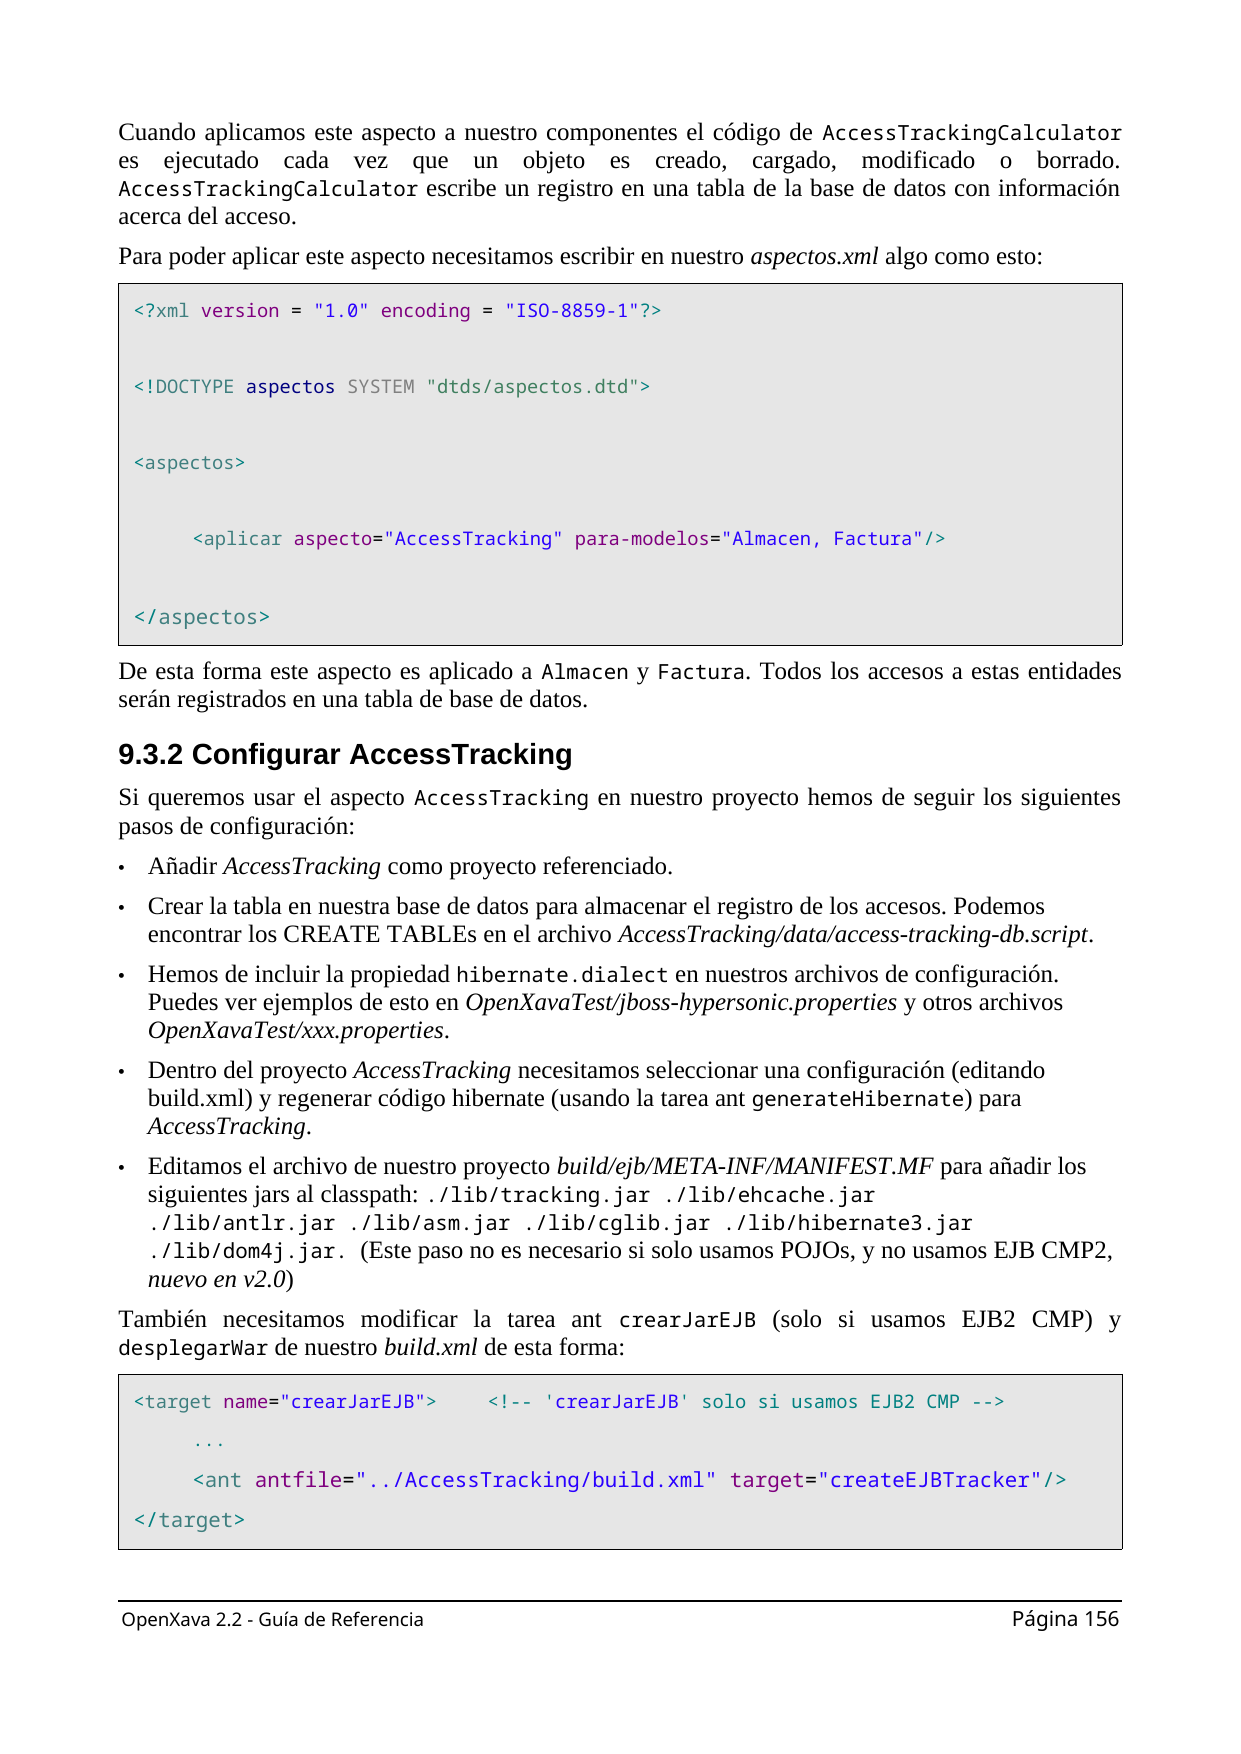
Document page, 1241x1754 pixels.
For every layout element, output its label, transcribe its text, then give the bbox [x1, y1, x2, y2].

list Crear la tabla en nuestra base de datos para almacenar el registro de los accesos. Podemos encontrar los CREATE TABLEs en el archivo AccessTracking/data/access-tracking-db.script. [118, 892, 1122, 948]
text También necesitamos modificar la tarea ant crearJarEJB (solo si usamos EJB2 CMP) y desplegarWar de nuestro build.xml de esta forma: [118, 1305, 1122, 1361]
text <?xml version = "1.0" encoding = "ISO-8859-1"?> [119, 284, 1122, 321]
text De esta forma este aspecto es aplicado a Almacen y Factura. Todos los accesos a estas entidades serán registrados en una tabla de base de datos. [118, 657, 1122, 713]
list Hemos de incluir la propiedad hibernate.dialect en nuestros archivos de configuración. Puedes ver ejemplos de esto en OpenXavaTest/jboss-hypersonic.properties y otros archivos OpenXavaTest/xxx.properties. [118, 960, 1122, 1044]
text Si queremos usar el aspecto AccessTracking en nuestro proyecto hemos de seguir los siguientes pasos de configuración: [118, 783, 1122, 839]
text <aspectos> [119, 435, 1122, 473]
text <target name="crearJarEJB"> <!-- 'crearJarEJB' solo si usamos EJB2 CMP --> [119, 1375, 1122, 1412]
list Dentro del proyecto AccessTracking necesitamos seleccionar una configuración (editando build.xml) y regenerar código hibernate (usando la tarea ant generateHibernate) para AccessTracking. [118, 1056, 1122, 1140]
text ... [119, 1412, 1122, 1450]
list Añadir AccessTracking como proyecto referenciado. [118, 852, 1122, 880]
text Para poder aplicar este aspecto necesitamos escribir en nuestro aspectos.xml algo como esto: [118, 242, 1122, 270]
subtitle Configurar AccessTracking [118, 738, 1122, 771]
text <!DOCTYPE aspectos SYSTEM "dtds/aspectos.dtd"> [119, 359, 1122, 397]
text </aspectos> [119, 587, 1122, 645]
text Cuando aplicamos este aspecto a nuestro componentes el código de AccessTrackingCalculator es ejecutado cada vez que un objeto es creado, cargado, modificado o borrado. AccessTrackingCalculator escribe un registro en una tabla de la base de datos con información acerca del acceso. [118, 118, 1122, 230]
text <aplicar aspecto="AccessTracking" para-modelos="Almacen, Factura"/> [119, 511, 1122, 549]
text <ant antfile="../AccessTracking/build.xml" target="createEJBTracker"/> [119, 1450, 1122, 1491]
text </target> [119, 1491, 1122, 1549]
list Editamos el archivo de nuestro proyecto build/ejb/META-INF/MANIFEST.MF para añadir los siguientes jars al classpath: ./lib/tracking.jar ./lib/ehcache.jar ./lib/antlr.jar ./lib/asm.jar ./lib/cglib.jar ./lib/hibernate3.jar ./lib/dom4j.jar. (Este paso no es necesario si solo usamos POJOs, y no usamos EJB CMP2, nuevo en v2.0) [118, 1152, 1122, 1292]
